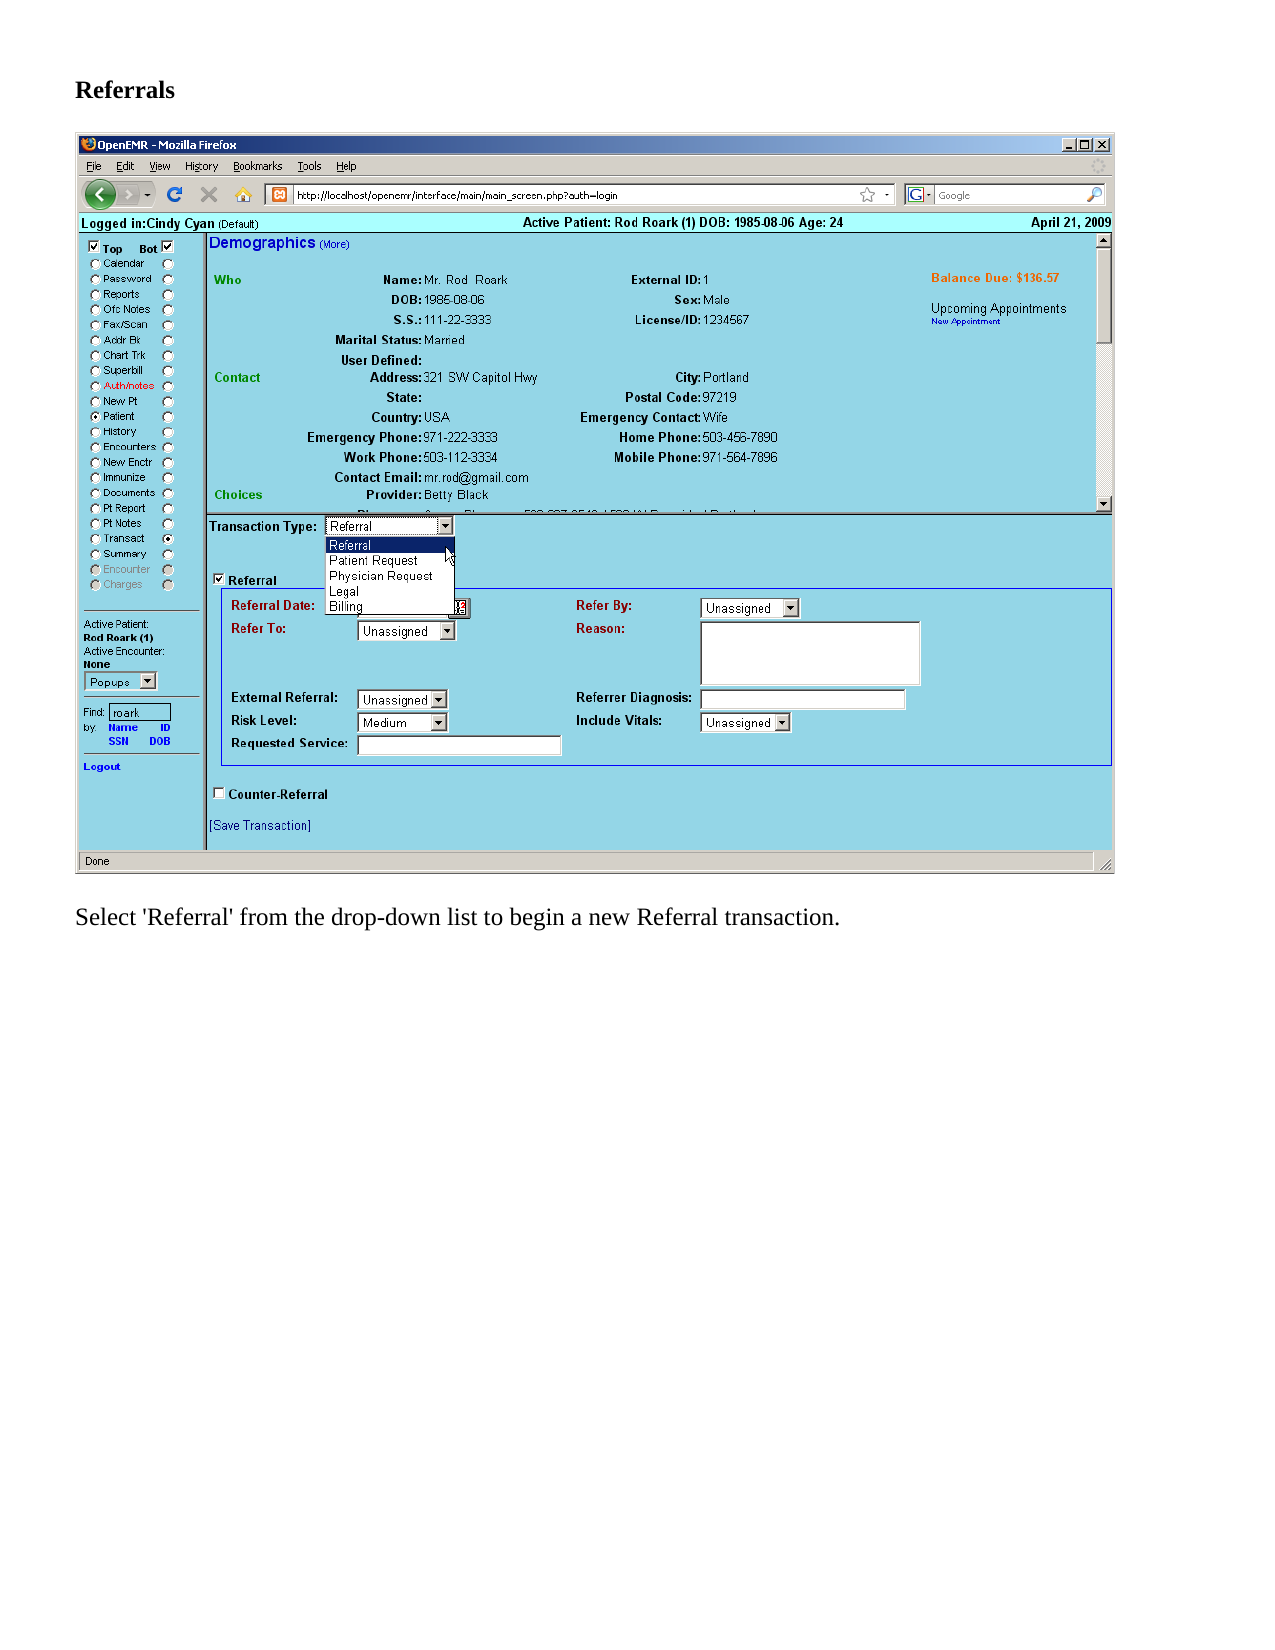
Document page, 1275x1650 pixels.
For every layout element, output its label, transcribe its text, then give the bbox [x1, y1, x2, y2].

text Select 'Referral' from the drop-down list to begin a new Referral transaction. [75, 902, 1200, 931]
text Referrals [75, 75, 1200, 104]
picture [75, 132, 1115, 874]
